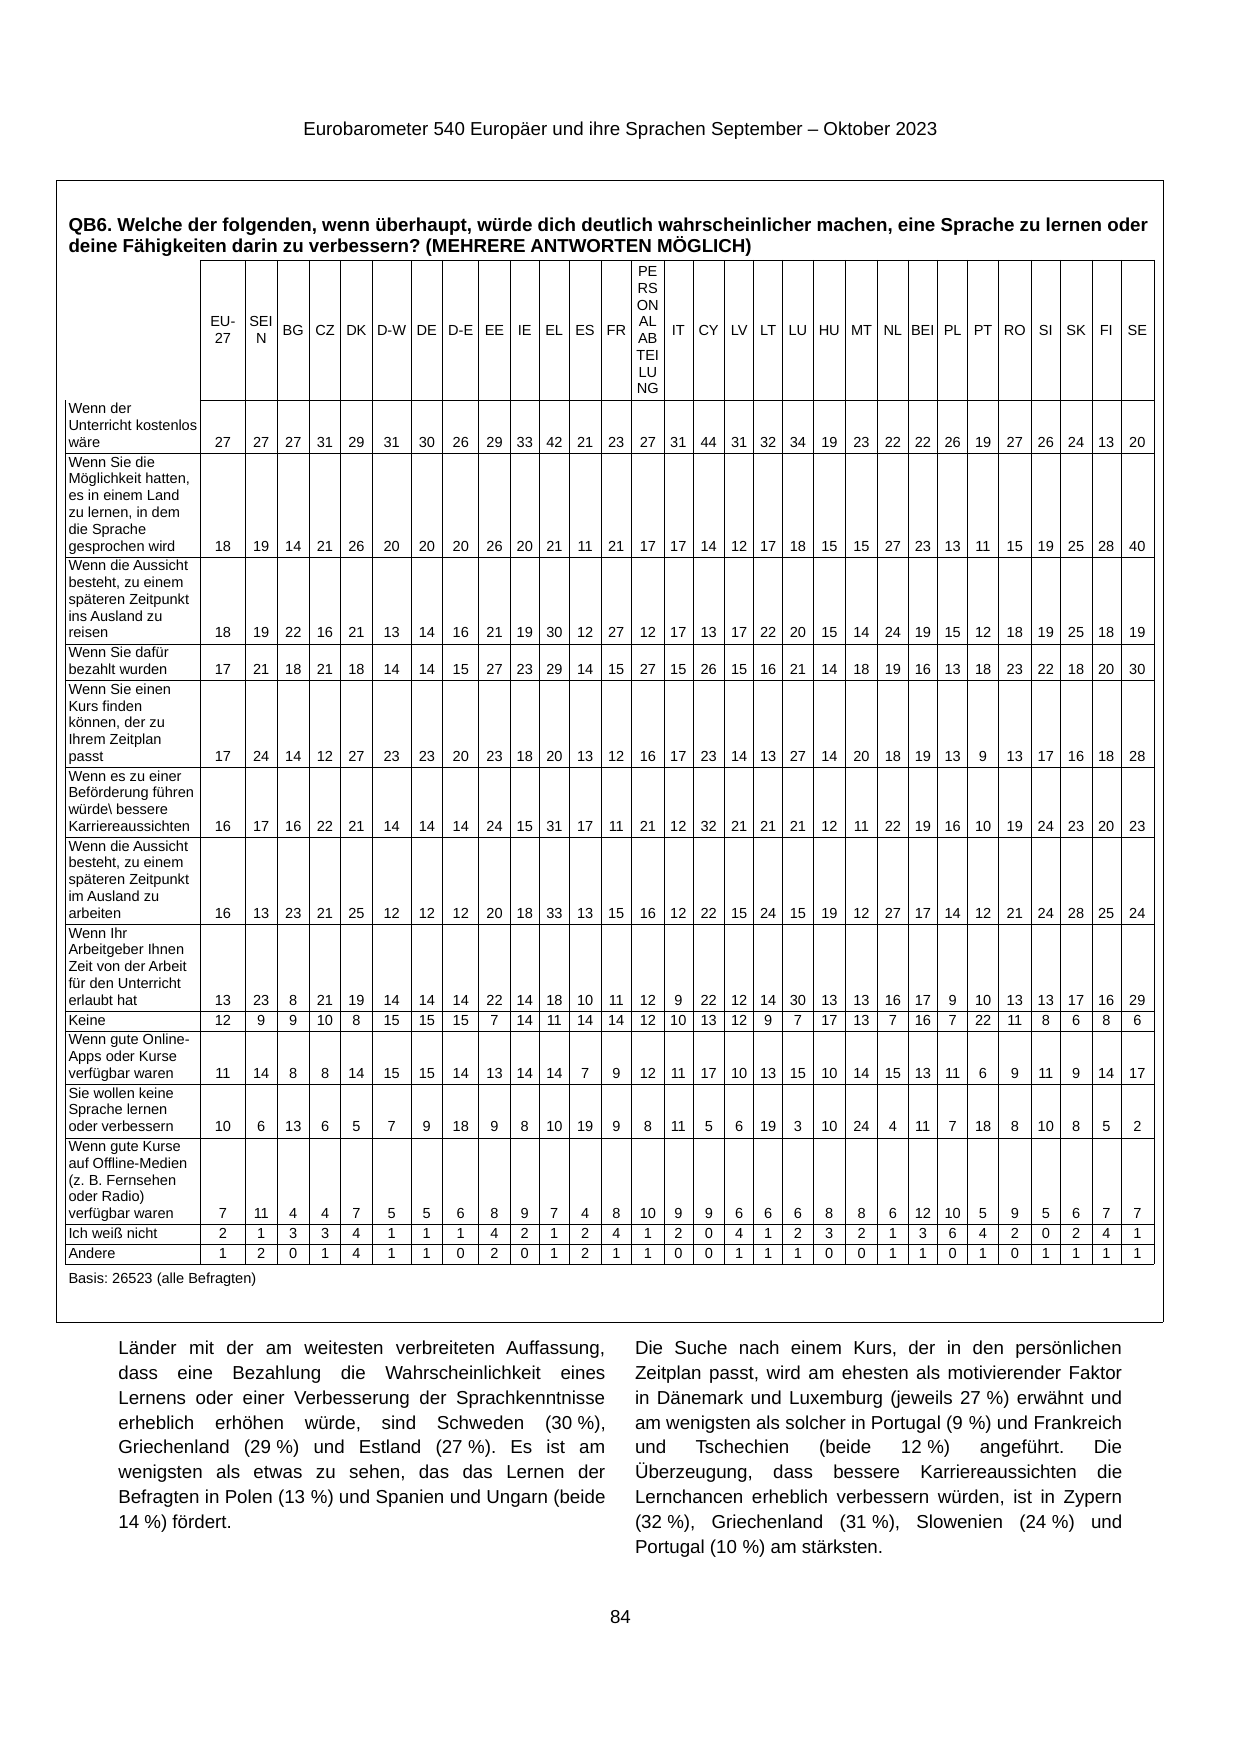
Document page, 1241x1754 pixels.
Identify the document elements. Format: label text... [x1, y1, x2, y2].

table_cell 22 [479, 925, 510, 1011]
table_cell 11 [909, 1085, 937, 1137]
table_cell 4 [341, 1245, 372, 1264]
table_cell CY [694, 261, 724, 400]
table_cell 10 [540, 1085, 569, 1137]
table_cell 6 [1061, 1139, 1092, 1224]
table_cell 14 [278, 681, 309, 767]
table_cell 18 [443, 1085, 478, 1137]
table_cell 1 [246, 1225, 277, 1244]
table_cell 20 [1093, 768, 1121, 837]
table_cell 7 [341, 1139, 372, 1224]
table_cell 4 [479, 1225, 510, 1244]
table_cell 0 [665, 1245, 693, 1264]
table_cell 11 [968, 454, 998, 557]
table_cell 22 [968, 1012, 998, 1031]
table_cell DE [412, 261, 442, 400]
table_cell 25 [341, 838, 372, 924]
table_cell 10 [938, 1139, 967, 1224]
table_cell 15 [938, 558, 967, 644]
table_cell 18 [968, 645, 998, 680]
table_cell 11 [938, 1032, 967, 1084]
table_cell 10 [1032, 1085, 1060, 1137]
table_cell 27 [632, 401, 664, 453]
table_cell 14 [373, 925, 411, 1011]
table_cell 16 [1061, 681, 1092, 767]
table_cell 10 [201, 1085, 245, 1137]
table_cell 14 [938, 838, 967, 924]
table_cell 27 [999, 401, 1031, 453]
table_cell 17 [246, 768, 277, 837]
table_cell D-E [443, 261, 478, 400]
table_cell 2 [201, 1225, 245, 1244]
table_cell 5 [373, 1139, 411, 1224]
table_cell 12 [846, 838, 877, 924]
table_cell 31 [725, 401, 753, 453]
table_cell 14 [412, 558, 442, 644]
table_cell 9 [602, 1085, 631, 1137]
table_cell IE [511, 261, 539, 400]
table_cell Wenn Sie dafür bezahlt wurden [66, 645, 200, 680]
table_cell 18 [511, 681, 539, 767]
table_cell 18 [511, 838, 539, 924]
table_cell 1 [632, 1225, 664, 1244]
table_cell 16 [909, 1012, 937, 1031]
table_cell 20 [846, 681, 877, 767]
table_cell Wenn die Aussicht besteht, zu einem späteren Zeitpunkt ins Ausland zu reisen [66, 558, 200, 644]
table_cell 1 [1093, 1245, 1121, 1264]
table_cell 13 [479, 1032, 510, 1084]
table_cell 14 [814, 681, 845, 767]
table_cell [877, 1265, 908, 1291]
table_cell 1 [412, 1245, 442, 1264]
table_cell 24 [1032, 838, 1060, 924]
table_cell PL [938, 261, 967, 400]
table_cell 26 [479, 454, 510, 557]
table_cell 29 [1122, 925, 1154, 1011]
table_cell 14 [412, 768, 442, 837]
table_cell 21 [341, 768, 372, 837]
table_cell [1092, 1265, 1121, 1291]
table_cell 17 [1122, 1032, 1154, 1084]
table_cell SEIN [246, 261, 277, 400]
table_cell 19 [1032, 454, 1060, 557]
text Die Suche nach einem Kurs, der in den persönlichen Zeitplan passt, wird am ehesten als motivierender Faktor in Dänemark und Luxemburg (jeweils 27 %) erwähnt und am wenigsten als solcher in Portugal (9 %) und Frankreich und Tschechien (beide 12 %) angeführt. Die Überzeugung, dass bessere Karriereaussichten die Lernchancen erheblich verbessern würden, ist in Zypern (32 %), Griechenland (31 %), Slowenien (24 %) und Portugal (10 %) am stärksten. [635, 1323, 1122, 1557]
table_cell 22 [878, 401, 908, 453]
table_cell 18 [878, 681, 908, 767]
table_cell 12 [725, 1012, 753, 1031]
table_cell 13 [278, 1085, 309, 1137]
table_cell 5 [1032, 1139, 1060, 1224]
table_cell 9 [278, 1012, 309, 1031]
table_cell 9 [602, 1032, 631, 1084]
table_cell 6 [968, 1032, 998, 1084]
table_cell 26 [938, 401, 967, 453]
table_cell 1 [878, 1245, 908, 1264]
table_cell 4 [878, 1085, 908, 1137]
table_cell 27 [278, 401, 309, 453]
table_cell RO [999, 261, 1031, 400]
table_cell 22 [909, 401, 937, 453]
table_cell 19 [909, 768, 937, 837]
table_cell Wenn die Aussicht besteht, zu einem späteren Zeitpunkt im Ausland zu arbeiten [66, 838, 200, 924]
table_cell EE [479, 261, 510, 400]
table_cell 6 [938, 1225, 967, 1244]
table_cell 10 [632, 1139, 664, 1224]
table_cell 17 [725, 558, 753, 644]
table_cell 7 [201, 1139, 245, 1224]
table_cell 8 [999, 1085, 1031, 1137]
table_cell 23 [373, 681, 411, 767]
text [57, 181, 1163, 1322]
table_cell 14 [814, 645, 845, 680]
table_cell 20 [443, 454, 478, 557]
table_cell 19 [814, 401, 845, 453]
table_cell 27 [602, 558, 631, 644]
table_cell 17 [909, 838, 937, 924]
table_cell 21 [754, 768, 782, 837]
table_cell Sie wollen keine Sprache lernen oder verbessern [66, 1085, 200, 1137]
table_cell 1 [754, 1225, 782, 1244]
table_cell 2 [783, 1225, 813, 1244]
table_cell 1 [310, 1245, 340, 1264]
table_cell 13 [754, 681, 782, 767]
table_cell 17 [814, 1012, 845, 1031]
table_cell 6 [754, 1139, 782, 1224]
table_cell 13 [814, 925, 845, 1011]
table_cell 8 [846, 1139, 877, 1224]
table_cell 31 [665, 401, 693, 453]
table_cell 15 [602, 645, 631, 680]
table_cell 11 [846, 768, 877, 837]
table_cell 4 [602, 1225, 631, 1244]
table_cell 13 [694, 1012, 724, 1031]
table_cell 34 [783, 401, 813, 453]
table_cell 19 [999, 768, 1031, 837]
table_cell 15 [602, 838, 631, 924]
table_cell NL [878, 261, 908, 400]
table_cell 26 [341, 454, 372, 557]
table_cell 27 [201, 401, 245, 453]
table_cell IT [665, 261, 693, 400]
table_cell 13 [1032, 925, 1060, 1011]
table_cell 25 [1093, 838, 1121, 924]
table_cell 17 [632, 454, 664, 557]
table_cell 19 [246, 454, 277, 557]
table_cell 21 [310, 925, 340, 1011]
table_cell 14 [725, 681, 753, 767]
table_cell 1 [968, 1245, 998, 1264]
table_cell 20 [1122, 401, 1154, 453]
table_cell 6 [310, 1085, 340, 1137]
table_cell 12 [632, 1032, 664, 1084]
table_cell 27 [341, 681, 372, 767]
table_cell Wenn gute Online-Apps oder Kurse verfügbar waren [66, 1032, 200, 1084]
table_cell 21 [999, 838, 1031, 924]
table_cell 14 [846, 1032, 877, 1084]
table_cell 18 [201, 558, 245, 644]
table_cell 1 [373, 1245, 411, 1264]
table_cell 17 [754, 454, 782, 557]
table_cell 25 [1061, 454, 1092, 557]
table_cell 18 [278, 645, 309, 680]
table_cell 7 [1093, 1139, 1121, 1224]
table_cell 14 [846, 558, 877, 644]
table_cell 18 [341, 645, 372, 680]
table_cell 12 [725, 454, 753, 557]
table_cell 13 [938, 454, 967, 557]
table_cell 17 [665, 454, 693, 557]
table_cell 8 [479, 1139, 510, 1224]
table_cell 32 [694, 768, 724, 837]
table_cell 18 [1093, 558, 1121, 644]
table_cell 22 [310, 768, 340, 837]
table_cell EU-27 [201, 261, 245, 400]
table_cell 30 [412, 401, 442, 453]
table_cell 16 [443, 558, 478, 644]
table_cell 11 [999, 1012, 1031, 1031]
table_cell 8 [814, 1139, 845, 1224]
table_cell 1 [754, 1245, 782, 1264]
table_cell 21 [783, 645, 813, 680]
table_cell 19 [909, 681, 937, 767]
table_cell 1 [201, 1245, 245, 1264]
table_cell 26 [694, 645, 724, 680]
table_cell 1 [1061, 1245, 1092, 1264]
table_cell 15 [373, 1012, 411, 1031]
table_cell 15 [443, 1012, 478, 1031]
table_cell 9 [999, 1032, 1031, 1084]
table_cell 6 [246, 1085, 277, 1137]
table_cell 1 [909, 1245, 937, 1264]
table_cell 8 [632, 1085, 664, 1137]
table_cell 22 [754, 558, 782, 644]
table_cell 10 [310, 1012, 340, 1031]
table_cell 14 [511, 1012, 539, 1031]
table_cell 21 [540, 454, 569, 557]
table_cell 7 [938, 1085, 967, 1137]
table_cell 17 [570, 768, 601, 837]
table_cell LT [754, 261, 782, 400]
table_cell 9 [246, 1012, 277, 1031]
table_cell 19 [570, 1085, 601, 1137]
table_cell 8 [1032, 1012, 1060, 1031]
table_cell 19 [1032, 558, 1060, 644]
table_cell 10 [725, 1032, 753, 1084]
table_cell D-W [373, 261, 411, 400]
table_cell 11 [1032, 1032, 1060, 1084]
table_cell 12 [632, 558, 664, 644]
table_cell 10 [814, 1085, 845, 1137]
table_cell 20 [1093, 645, 1121, 680]
table_cell 30 [1122, 645, 1154, 680]
table_cell 12 [665, 768, 693, 837]
table_cell LV [725, 261, 753, 400]
table_cell 14 [443, 768, 478, 837]
table_cell 23 [694, 681, 724, 767]
table_cell [1121, 1265, 1154, 1291]
table_cell 27 [632, 645, 664, 680]
table_cell 2 [665, 1225, 693, 1244]
table_cell 0 [511, 1245, 539, 1264]
table_cell 27 [878, 838, 908, 924]
table_cell FI [1093, 261, 1121, 400]
table_cell 1 [1032, 1245, 1060, 1264]
table_cell 12 [725, 925, 753, 1011]
table_cell 3 [814, 1225, 845, 1244]
table_cell 14 [341, 1032, 372, 1084]
table_cell 12 [310, 681, 340, 767]
table_cell 20 [511, 454, 539, 557]
table_cell 4 [310, 1139, 340, 1224]
table_cell 8 [602, 1139, 631, 1224]
table_cell 1 [373, 1225, 411, 1244]
table_cell 1 [725, 1245, 753, 1264]
table_cell 1 [632, 1245, 664, 1264]
table_cell 15 [846, 454, 877, 557]
table_cell 19 [511, 558, 539, 644]
table_cell BG [278, 261, 309, 400]
table_cell 9 [511, 1139, 539, 1224]
table_cell 18 [1061, 645, 1092, 680]
table_cell 2 [846, 1225, 877, 1244]
table_cell 12 [968, 558, 998, 644]
table_cell 5 [968, 1139, 998, 1224]
table_cell 18 [999, 558, 1031, 644]
table_cell 19 [909, 558, 937, 644]
table_cell 3 [909, 1225, 937, 1244]
table_cell 21 [479, 558, 510, 644]
table_cell 15 [783, 1032, 813, 1084]
table_cell Wenn Sie einen Kurs finden können, der zu Ihrem Zeitplan passt [66, 681, 200, 767]
table_cell 13 [999, 681, 1031, 767]
table_cell Andere [66, 1245, 200, 1264]
table_cell 15 [878, 1032, 908, 1084]
table_cell 9 [754, 1012, 782, 1031]
table_cell 12 [373, 838, 411, 924]
table_cell [908, 1265, 937, 1291]
table_cell 16 [754, 645, 782, 680]
table_cell 21 [341, 558, 372, 644]
table_cell 14 [443, 925, 478, 1011]
table_cell 4 [725, 1225, 753, 1244]
table_cell 28 [1122, 681, 1154, 767]
table_cell Wenn es zu einer Beförderung führen würde\ bessere Karriereaussichten [66, 768, 200, 837]
table_cell 7 [878, 1012, 908, 1031]
table_cell 11 [665, 1085, 693, 1137]
table_cell 20 [412, 454, 442, 557]
table_cell 8 [278, 1032, 309, 1084]
table_cell 13 [570, 838, 601, 924]
table_cell 12 [443, 838, 478, 924]
table_cell 13 [201, 925, 245, 1011]
table_cell 13 [938, 645, 967, 680]
table_cell 0 [694, 1245, 724, 1264]
table_cell 13 [694, 558, 724, 644]
table_cell 16 [632, 681, 664, 767]
table_cell 8 [310, 1032, 340, 1084]
table_cell 31 [310, 401, 340, 453]
table_cell 20 [479, 838, 510, 924]
table_cell 1 [783, 1245, 813, 1264]
table_cell 21 [602, 454, 631, 557]
table_cell 4 [1093, 1225, 1121, 1244]
table_cell 16 [632, 838, 664, 924]
table_cell 15 [665, 645, 693, 680]
table_cell 5 [694, 1085, 724, 1137]
table_cell 18 [783, 454, 813, 557]
table_cell 15 [511, 768, 539, 837]
table_cell 19 [341, 925, 372, 1011]
table_cell Wenn Ihr Arbeitgeber Ihnen Zeit von der Arbeit für den Unterricht erlaubt hat [66, 925, 200, 1011]
table_cell 12 [968, 838, 998, 924]
table_cell 8 [511, 1085, 539, 1137]
table_cell 11 [246, 1139, 277, 1224]
table_cell 12 [570, 558, 601, 644]
table_cell 7 [1122, 1139, 1154, 1224]
table_cell 21 [632, 768, 664, 837]
table_cell 17 [665, 558, 693, 644]
table_cell 24 [754, 838, 782, 924]
table_cell 21 [725, 768, 753, 837]
table_cell 10 [665, 1012, 693, 1031]
table_cell 22 [878, 768, 908, 837]
table_cell 14 [412, 925, 442, 1011]
table_cell 11 [201, 1032, 245, 1084]
table_cell 12 [814, 768, 845, 837]
table_cell DK [341, 261, 372, 400]
table_cell 16 [909, 645, 937, 680]
table_cell 8 [341, 1012, 372, 1031]
table_cell 25 [1061, 558, 1092, 644]
table_cell 7 [479, 1012, 510, 1031]
table_cell 12 [201, 1012, 245, 1031]
table_cell 14 [373, 645, 411, 680]
table_cell HU [814, 261, 845, 400]
table_cell 24 [1032, 768, 1060, 837]
table_cell [998, 1265, 1031, 1291]
table_cell EL [540, 261, 569, 400]
table_cell 23 [1122, 768, 1154, 837]
table_cell 12 [632, 925, 664, 1011]
table_cell 14 [511, 925, 539, 1011]
table_cell 24 [846, 1085, 877, 1137]
table_cell 29 [341, 401, 372, 453]
table_cell 12 [632, 1012, 664, 1031]
table_cell 17 [1032, 681, 1060, 767]
table_cell 11 [602, 768, 631, 837]
table_cell 26 [1032, 401, 1060, 453]
table_cell 0 [999, 1245, 1031, 1264]
table_cell 6 [878, 1139, 908, 1224]
table_cell 19 [754, 1085, 782, 1137]
table_cell 1 [1122, 1245, 1154, 1264]
table_cell 14 [694, 454, 724, 557]
table_cell 9 [999, 1139, 1031, 1224]
table_cell 6 [725, 1085, 753, 1137]
table_cell 3 [783, 1085, 813, 1137]
table_cell 27 [479, 645, 510, 680]
table_cell 9 [938, 925, 967, 1011]
table_cell [845, 1265, 877, 1291]
table_cell 14 [443, 1032, 478, 1084]
table_cell 13 [846, 1012, 877, 1031]
table_cell 15 [999, 454, 1031, 557]
table_cell LU [783, 261, 813, 400]
table_cell 5 [412, 1139, 442, 1224]
table_cell 18 [1093, 681, 1121, 767]
table_cell 10 [814, 1032, 845, 1084]
table_cell 17 [694, 1032, 724, 1084]
table_cell 11 [602, 925, 631, 1011]
table_cell 13 [938, 681, 967, 767]
table_cell 14 [278, 454, 309, 557]
table_cell 17 [909, 925, 937, 1011]
table_cell 3 [310, 1225, 340, 1244]
table_cell 15 [443, 645, 478, 680]
table_cell 18 [968, 1085, 998, 1137]
table_cell 23 [412, 681, 442, 767]
table_cell 21 [310, 838, 340, 924]
table_cell 21 [310, 454, 340, 557]
table_cell 13 [570, 681, 601, 767]
table_cell 1 [602, 1245, 631, 1264]
table_cell 17 [665, 681, 693, 767]
table_cell 27 [783, 681, 813, 767]
table_cell 0 [938, 1245, 967, 1264]
table_cell 3 [278, 1225, 309, 1244]
table_cell 15 [725, 645, 753, 680]
table_cell 23 [602, 401, 631, 453]
table_cell 2 [511, 1225, 539, 1244]
table_cell 10 [968, 925, 998, 1011]
table_cell 19 [246, 558, 277, 644]
table_cell 23 [846, 401, 877, 453]
table_cell CZ [310, 261, 340, 400]
table_cell MT [846, 261, 877, 400]
table_cell 0 [846, 1245, 877, 1264]
table_cell 0 [443, 1245, 478, 1264]
table_cell 29 [540, 645, 569, 680]
table_cell 9 [479, 1085, 510, 1137]
table_cell 19 [814, 838, 845, 924]
table_cell 24 [246, 681, 277, 767]
table_cell 32 [754, 401, 782, 453]
table_cell 24 [479, 768, 510, 837]
table_cell 19 [878, 645, 908, 680]
table_cell 42 [540, 401, 569, 453]
table_cell 21 [310, 645, 340, 680]
table_cell 0 [278, 1245, 309, 1264]
table_cell 27 [878, 454, 908, 557]
table_cell 16 [878, 925, 908, 1011]
table_cell 13 [1093, 401, 1121, 453]
table_cell 8 [1093, 1012, 1121, 1031]
text Länder mit der am weitesten verbreiteten Auffassung, dass eine Bezahlung die Wahrscheinlichkeit eines Lernens oder einer Verbesserung der Sprachkenntnisse erheblich erhöhen würde, sind Schweden (30 %), Griechenland (29 %) und Estland (27 %). Es ist am wenigsten als etwas zu sehen, das das Lernen der Befragten in Polen (13 %) und Spanien und Ungarn (beide 14 %) fördert. [118, 1323, 605, 1532]
table_cell 4 [968, 1225, 998, 1244]
table_cell [968, 1265, 998, 1291]
table_cell 30 [540, 558, 569, 644]
table_cell 27 [246, 401, 277, 453]
table_cell 20 [540, 681, 569, 767]
table_cell 1 [540, 1245, 569, 1264]
table_cell 31 [373, 401, 411, 453]
table_cell 7 [938, 1012, 967, 1031]
table_cell 15 [814, 558, 845, 644]
table_cell 13 [999, 925, 1031, 1011]
table_cell 5 [341, 1085, 372, 1137]
table_cell 30 [783, 925, 813, 1011]
table_cell PERSONALABTEILUNG [632, 261, 664, 400]
table_cell 7 [570, 1032, 601, 1084]
table_cell [1031, 1265, 1060, 1291]
table_cell 6 [1122, 1012, 1154, 1031]
table_cell 28 [1061, 838, 1092, 924]
table_header QB6. Welche der folgenden, wenn überhaupt, würde dich deutlich wahrscheinlicher machen, eine Sprache zu lernen oder deine Fähigkeiten darin zu verbessern? (MEHRERE ANTWORTEN MÖGLICH) [65, 211, 1154, 260]
table_cell 23 [246, 925, 277, 1011]
table_cell 7 [373, 1085, 411, 1137]
table_cell Wenn gute Kurse auf Offline-Medien (z. B. Fernsehen oder Radio) verfügbar waren [66, 1139, 200, 1224]
table_cell Basis: 26523 (alle Befragten) [65, 1265, 813, 1291]
table_cell 11 [540, 1012, 569, 1031]
table_cell [1060, 1265, 1092, 1291]
table_cell 1 [1122, 1225, 1154, 1244]
table_cell 9 [412, 1085, 442, 1137]
table_cell 2 [246, 1245, 277, 1264]
table_cell ES [570, 261, 601, 400]
table_cell 12 [665, 838, 693, 924]
table_cell 10 [968, 768, 998, 837]
table_cell 20 [443, 681, 478, 767]
table_cell 7 [540, 1139, 569, 1224]
table_cell 22 [1032, 645, 1060, 680]
table_cell 15 [373, 1032, 411, 1084]
table_cell 19 [1122, 558, 1154, 644]
table_cell 1 [540, 1225, 569, 1244]
table_cell 15 [412, 1012, 442, 1031]
table_cell 15 [814, 454, 845, 557]
table_cell 5 [1093, 1085, 1121, 1137]
table_cell Wenn Sie die Möglichkeit hatten, es in einem Land zu lernen, in dem die Sprache gesprochen wird [66, 454, 200, 557]
table_cell 21 [246, 645, 277, 680]
table_cell 13 [373, 558, 411, 644]
table_cell SI [1032, 261, 1060, 400]
table_cell 2 [999, 1225, 1031, 1244]
table_cell 15 [725, 838, 753, 924]
table_cell 17 [1061, 925, 1092, 1011]
table_cell 6 [783, 1139, 813, 1224]
table_cell 24 [1122, 838, 1154, 924]
table_cell 23 [1061, 768, 1092, 837]
table_cell Wenn der Unterricht kostenlos wäre [66, 400, 200, 453]
table_cell 0 [814, 1245, 845, 1264]
table_cell 16 [278, 768, 309, 837]
table_cell 16 [1093, 925, 1121, 1011]
table_cell 11 [570, 454, 601, 557]
table_cell 14 [511, 1032, 539, 1084]
table_cell 1 [412, 1225, 442, 1244]
table_cell 14 [412, 645, 442, 680]
table_cell 14 [570, 645, 601, 680]
table_cell 20 [783, 558, 813, 644]
table_cell 2 [1061, 1225, 1092, 1244]
table_cell 13 [246, 838, 277, 924]
table_cell 19 [968, 401, 998, 453]
table_cell Ich weiß nicht [66, 1225, 200, 1244]
table_cell 29 [479, 401, 510, 453]
table_cell 23 [999, 645, 1031, 680]
table_cell FR [602, 261, 631, 400]
table_cell 0 [694, 1225, 724, 1244]
table_cell 17 [201, 645, 245, 680]
table_cell 16 [201, 838, 245, 924]
table_cell 14 [373, 768, 411, 837]
table_cell 24 [1061, 401, 1092, 453]
table_cell 6 [443, 1139, 478, 1224]
table_cell 11 [665, 1032, 693, 1084]
table_cell 22 [278, 558, 309, 644]
table_cell 28 [1093, 454, 1121, 557]
table_cell 1 [878, 1225, 908, 1244]
table_cell 6 [725, 1139, 753, 1224]
table_cell 22 [694, 838, 724, 924]
table_cell Keine [66, 1012, 200, 1031]
table_cell 10 [570, 925, 601, 1011]
table_cell BEI [909, 261, 937, 400]
table_cell 0 [1032, 1225, 1060, 1244]
table_cell 9 [665, 1139, 693, 1224]
table_cell 16 [938, 768, 967, 837]
table_cell 33 [540, 838, 569, 924]
table_cell 4 [278, 1139, 309, 1224]
table_cell 13 [754, 1032, 782, 1084]
table_cell 23 [909, 454, 937, 557]
table_cell 14 [246, 1032, 277, 1084]
table_cell 6 [1061, 1012, 1092, 1031]
table_cell 1 [443, 1225, 478, 1244]
table_cell 15 [412, 1032, 442, 1084]
table_cell 9 [1061, 1032, 1092, 1084]
table_cell 15 [783, 838, 813, 924]
table_cell 12 [602, 681, 631, 767]
table_cell 31 [540, 768, 569, 837]
table_cell 14 [602, 1012, 631, 1031]
table_cell 12 [909, 1139, 937, 1224]
table_cell 9 [968, 681, 998, 767]
table_cell 4 [570, 1139, 601, 1224]
table_cell 2 [570, 1245, 601, 1264]
table_cell SK [1061, 261, 1092, 400]
table_cell 21 [783, 768, 813, 837]
table_cell 40 [1122, 454, 1154, 557]
table_cell 13 [846, 925, 877, 1011]
table_cell 17 [201, 681, 245, 767]
table_cell 14 [754, 925, 782, 1011]
table_cell 23 [278, 838, 309, 924]
table_cell 23 [479, 681, 510, 767]
table_cell 9 [665, 925, 693, 1011]
table_cell 8 [1061, 1085, 1092, 1137]
table_cell PT [968, 261, 998, 400]
table_cell 7 [783, 1012, 813, 1031]
table_cell 14 [570, 1012, 601, 1031]
table_cell 14 [1093, 1032, 1121, 1084]
table_cell 22 [694, 925, 724, 1011]
table_cell 18 [846, 645, 877, 680]
table_cell 2 [570, 1225, 601, 1244]
table_cell SE [1122, 261, 1154, 400]
table_cell 2 [1122, 1085, 1154, 1137]
table_cell 16 [310, 558, 340, 644]
table_cell [813, 1265, 845, 1291]
table_cell 16 [201, 768, 245, 837]
table_cell 9 [694, 1139, 724, 1224]
table_cell 14 [540, 1032, 569, 1084]
table_cell 20 [373, 454, 411, 557]
table_cell 2 [479, 1245, 510, 1264]
table_cell [937, 1265, 967, 1291]
table_cell 33 [511, 401, 539, 453]
table_cell 8 [278, 925, 309, 1011]
table_cell 18 [201, 454, 245, 557]
table_cell 13 [909, 1032, 937, 1084]
table_cell 23 [511, 645, 539, 680]
table_cell 44 [694, 401, 724, 453]
table_cell 4 [341, 1225, 372, 1244]
table_cell 26 [443, 401, 478, 453]
table_cell 18 [540, 925, 569, 1011]
table_cell [65, 260, 200, 400]
table_cell 24 [878, 558, 908, 644]
table_cell 12 [412, 838, 442, 924]
table_cell 21 [570, 401, 601, 453]
